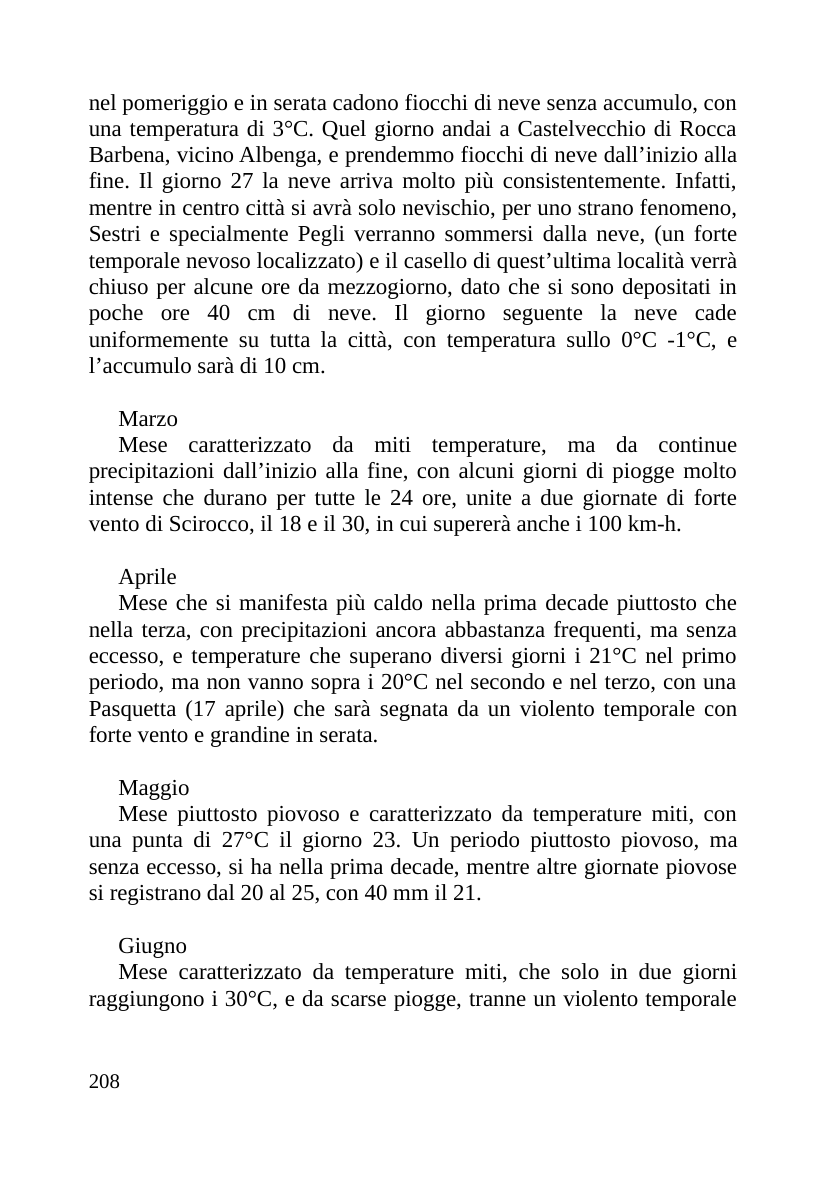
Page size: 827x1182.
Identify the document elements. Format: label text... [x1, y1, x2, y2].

text Aprile [88, 563, 738, 589]
text Mese caratterizzato da temperature miti, che solo in due giorni raggiungono i 30°C, e da scarse piogge, tranne un violento temporale [88, 958, 738, 1011]
text Mese piuttosto piovoso e caratterizzato da temperature miti, con una punta di 27°C il giorno 23. Un periodo piuttosto piovoso, ma senza eccesso, si ha nella prima decade, mentre altre giornate piovose si registrano dal 20 al 25, con 40 mm il 21. [88, 800, 738, 906]
text Giugno [88, 932, 738, 958]
text Mese caratterizzato da miti temperature, ma da continue precipitazioni dall’inizio alla fine, con alcuni giorni di piogge molto intense che durano per tutte le 24 ore, unite a due giornate di forte vento di Scirocco, il 18 e il 30, in cui supererà anche i 100 km-h. [88, 431, 738, 537]
text Maggio [88, 774, 738, 800]
text nel pomeriggio e in serata cadono fiocchi di neve senza accumulo, con una temperatura di 3°C. Quel giorno andai a Castelvecchio di Rocca Barbena, vicino Albenga, e prendemmo fiocchi di neve dall’inizio alla fine. Il giorno 27 la neve arriva molto più consistentemente. Infatti, mentre in centro città si avrà solo nevischio, per uno strano fenomeno, Sestri e specialmente Pegli verranno sommersi dalla neve, (un forte temporale nevoso localizzato) e il casello di quest’ultima località verrà chiuso per alcune ore da mezzogiorno, dato che si sono depositati in poche ore 40 cm di neve. Il giorno seguente la neve cade uniformemente su tutta la città, con temperatura sullo 0°C -1°C, e l’accumulo sarà di 10 cm. [88, 88, 738, 378]
text Mese che si manifesta più caldo nella prima decade piuttosto che nella terza, con precipitazioni ancora abbastanza frequenti, ma senza eccesso, e temperature che superano diversi giorni i 21°C nel primo periodo, ma non vanno sopra i 20°C nel secondo e nel terzo, con una Pasquetta (17 aprile) che sarà segnata da un violento temporale con forte vento e grandine in serata. [88, 589, 738, 747]
text Marzo [88, 405, 738, 431]
